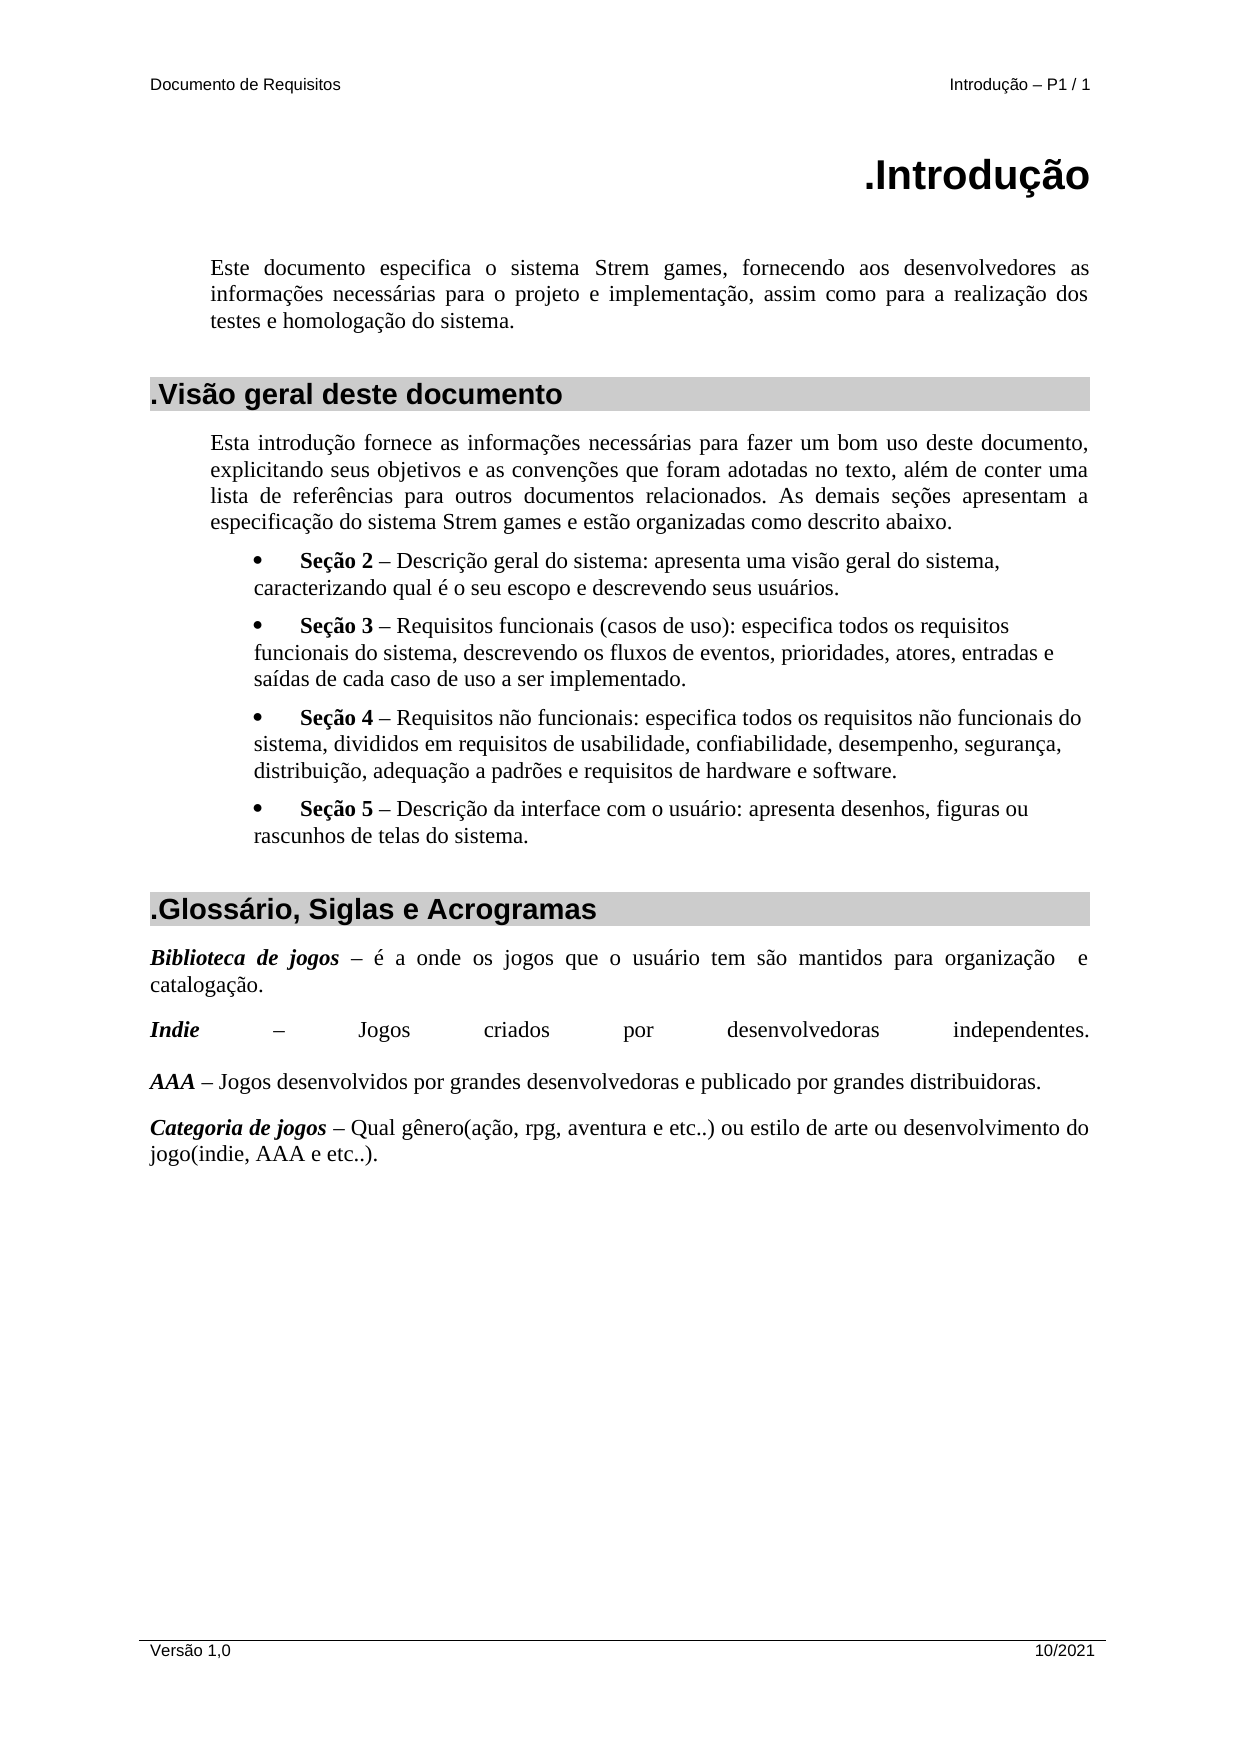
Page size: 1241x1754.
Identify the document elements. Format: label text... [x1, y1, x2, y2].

subtitle Introdução [150, 150, 1090, 198]
text Categoria de jogos – Qual gênero(ação, rpg, aventura e etc..) ou estilo de arte ou desenvolvimento do jogo(indie, AAA e etc..). [150, 1113, 1090, 1166]
list Seção 4 – Requisitos não funcionais: especifica todos os requisitos não funcionais do sistema, divididos em requisitos de usabilidade, confiabilidade, desempenho, segurança, distribuição, adequação a padrões e requisitos de hardware e software. [253, 704, 1090, 783]
list Seção 2 – Descrição geral do sistema: apresenta uma visão geral do sistema, caracterizando qual é o seu escopo e descrevendo seus usuários. [253, 547, 1090, 600]
list Seção 3 – Requisitos funcionais (casos de uso): especifica todos os requisitos funcionais do sistema, descrevendo os fluxos de eventos, prioridades, atores, entradas e saídas de cada caso de uso a ser implementado. [253, 612, 1090, 691]
text Este documento especifica o sistema Strem games, fornecendo aos desenvolvedores as informações necessárias para o projeto e implementação, assim como para a realização dos testes e homologação do sistema. [210, 254, 1090, 333]
subtitle Glossário, Siglas e Acrogramas [150, 892, 1090, 926]
list Seção 5 – Descrição da interface com o usuário: apresenta desenhos, figuras ou rascunhos de telas do sistema. [253, 796, 1090, 848]
text Indie – Jogos criados por desenvolvedoras independentes. AAA – Jogos desenvolvidos por grandes desenvolvedoras e publicado por grandes distribuidoras. [150, 1016, 1090, 1095]
text Biblioteca de jogos – é a onde os jogos que o usuário tem são mantidos para organização e catalogação. [150, 944, 1090, 997]
text Esta introdução fornece as informações necessárias para fazer um bom uso deste documento, explicitando seus objetivos e as convenções que foram adotadas no texto, além de conter uma lista de referências para outros documentos relacionados. As demais seções apresentam a especificação do sistema Strem games e estão organizadas como descrito abaixo. [210, 429, 1090, 535]
subtitle Visão geral deste documento [150, 377, 1090, 411]
